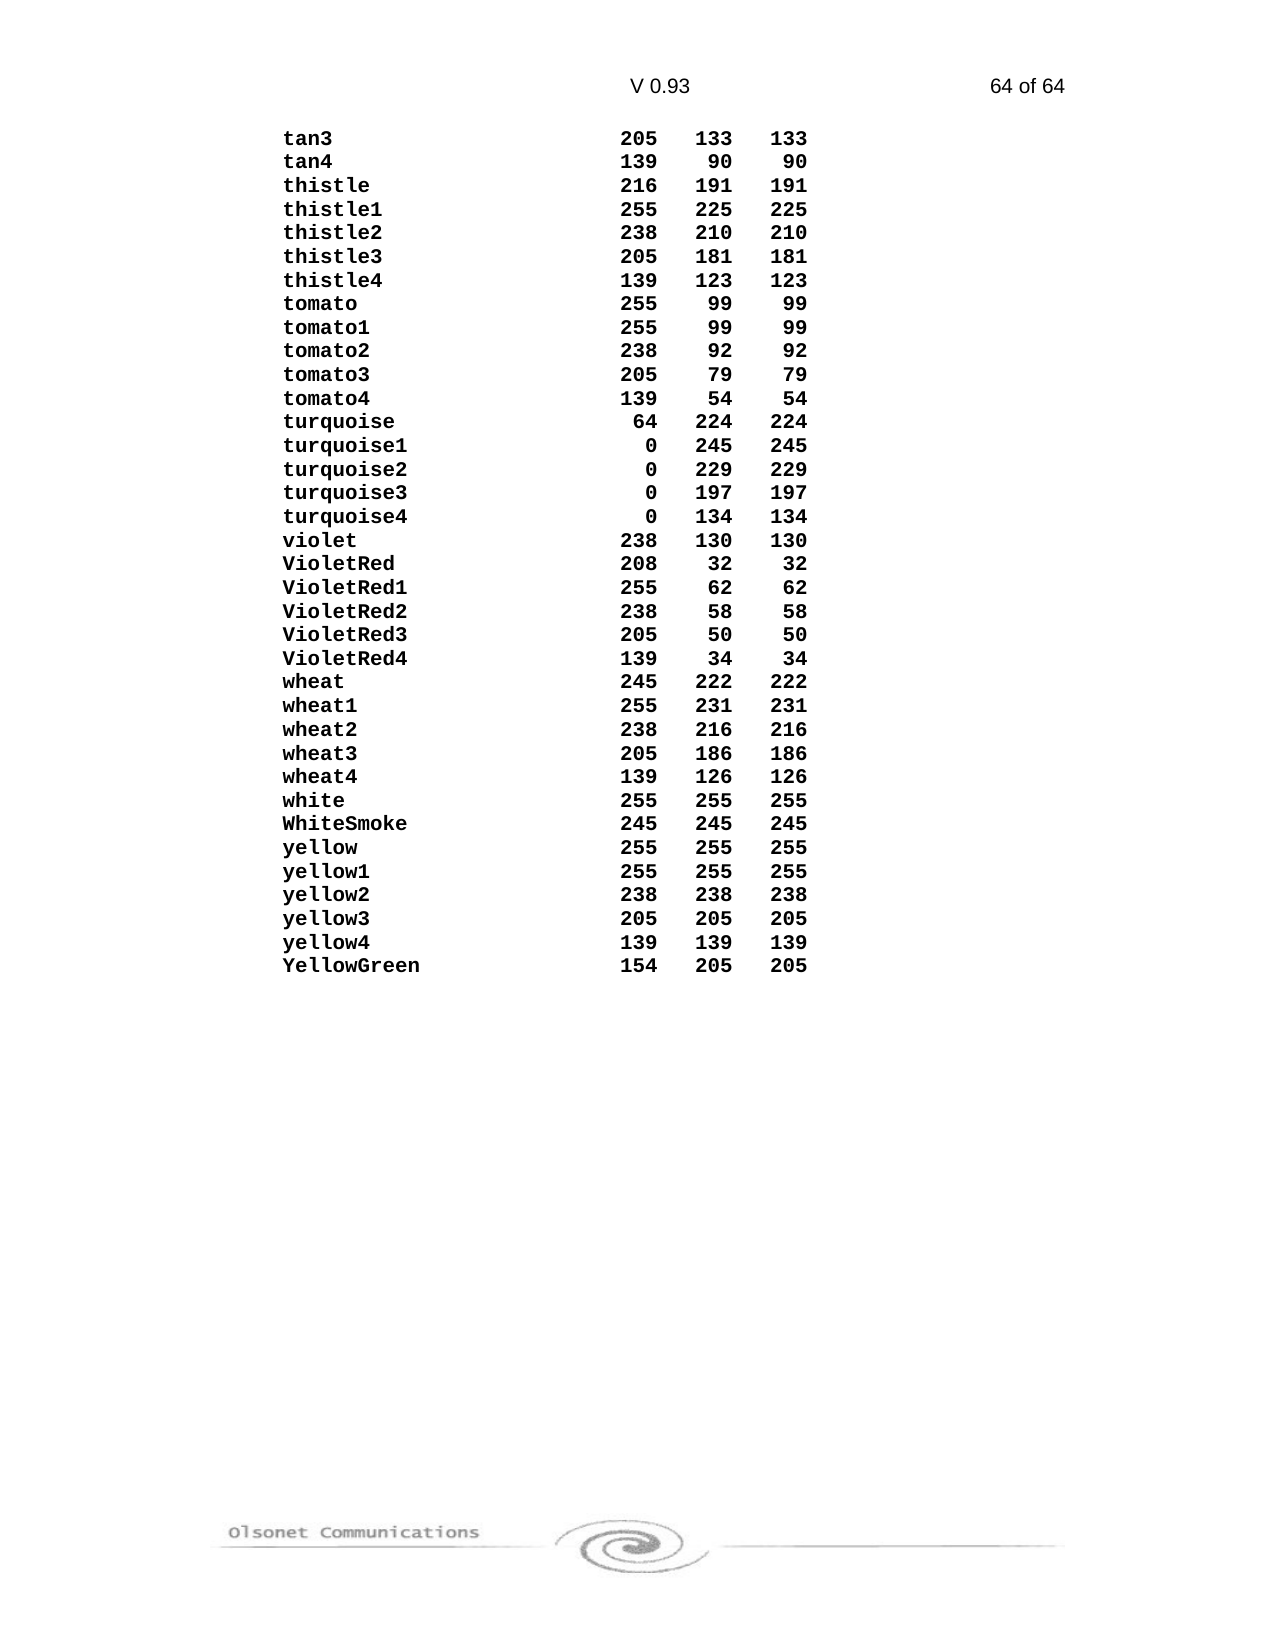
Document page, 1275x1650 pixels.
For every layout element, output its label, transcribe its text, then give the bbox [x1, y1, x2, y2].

text WhiteSmoke 245 245 245 [282, 813, 1065, 837]
text wheat2 238 216 216 [282, 719, 1065, 742]
text tomato1 255 99 99 [282, 317, 1065, 341]
text violet 238 130 130 [282, 530, 1065, 553]
text turquoise2 0 229 229 [282, 459, 1065, 482]
text thistle1 255 225 225 [282, 199, 1065, 222]
text thistle3 205 181 181 [282, 246, 1065, 269]
text VioletRed 208 32 32 [282, 553, 1065, 577]
text white 255 255 255 [282, 790, 1065, 813]
text yellow1 255 255 255 [282, 861, 1065, 884]
text wheat1 255 231 231 [282, 695, 1065, 719]
text tomato 255 99 99 [282, 293, 1065, 317]
text turquoise4 0 134 134 [282, 506, 1065, 530]
text yellow4 139 139 139 [282, 932, 1065, 955]
text turquoise1 0 245 245 [282, 435, 1065, 459]
text thistle2 238 210 210 [282, 222, 1065, 246]
text yellow3 205 205 205 [282, 908, 1065, 932]
text wheat4 139 126 126 [282, 766, 1065, 790]
text tomato3 205 79 79 [282, 364, 1065, 388]
text thistle4 139 123 123 [282, 269, 1065, 293]
text tomato4 139 54 54 [282, 388, 1065, 411]
text thistle 216 191 191 [282, 175, 1065, 199]
text turquoise3 0 197 197 [282, 482, 1065, 506]
text yellow 255 255 255 [282, 837, 1065, 861]
text tomato2 238 92 92 [282, 341, 1065, 364]
text VioletRed3 205 50 50 [282, 624, 1065, 648]
text tan4 139 90 90 [282, 151, 1065, 175]
text turquoise 64 224 224 [282, 411, 1065, 435]
text VioletRed4 139 34 34 [282, 648, 1065, 672]
text VioletRed1 255 62 62 [282, 577, 1065, 601]
text wheat 245 222 222 [282, 672, 1065, 695]
text tan3 205 133 133 [282, 128, 1065, 151]
text yellow2 238 238 238 [282, 884, 1065, 908]
text YellowGreen 154 205 205 [282, 955, 1065, 979]
text VioletRed2 238 58 58 [282, 601, 1065, 624]
picture [210, 1504, 1065, 1596]
text wheat3 205 186 186 [282, 742, 1065, 766]
